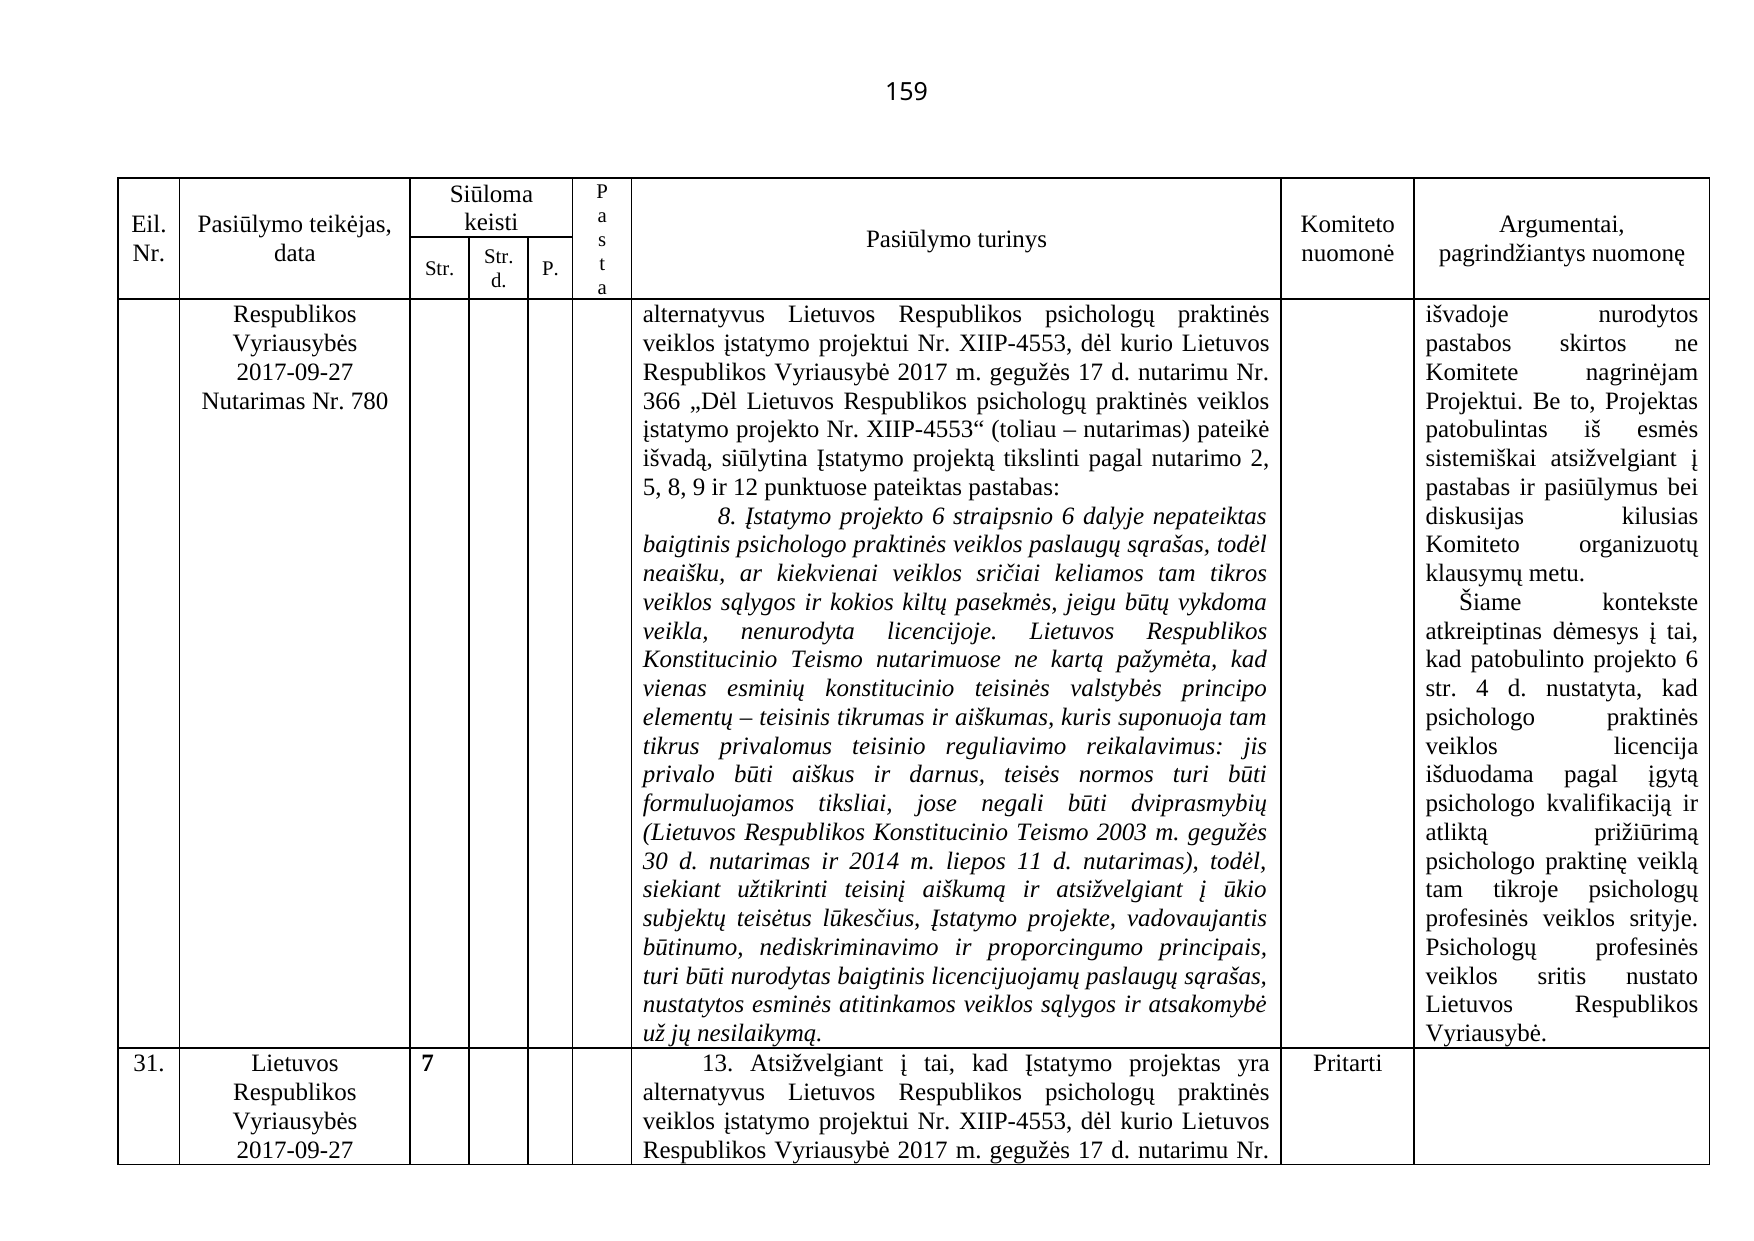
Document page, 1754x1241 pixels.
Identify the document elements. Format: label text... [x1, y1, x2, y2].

table_header Komiteto nuomonė [1282, 179, 1413, 298]
table_header Argumentai, pagrindžiantys nuomonę [1415, 179, 1709, 298]
table_cell [573, 300, 631, 1047]
table_cell Str. [411, 238, 468, 298]
table_header Eil. Nr. [119, 179, 179, 298]
table_header Siūloma keisti [411, 179, 572, 236]
table_cell 31. [119, 1049, 179, 1163]
table_cell alternatyvus Lietuvos Respublikos psichologų praktinės veiklos įstatymo projektui Nr. XIIP-4553, dėl kurio Lietuvos Respublikos Vyriausybė 2017 m. gegužės 17 d. nutarimu Nr. 366 „Dėl Lietuvos Respublikos psichologų praktinės veiklos įstatymo projekto Nr. XIIP-4553“ (toliau – nutarimas) pateikė išvadą, siūlytina Įstatymo projektą tikslinti pagal nutarimo 2, 5, 8, 9 ir 12 punktuose pateiktas pastabas: 8. Įstatymo projekto 6 straipsnio 6 dalyje nepateiktas baigtinis psichologo praktinės veiklos paslaugų sąrašas, todėl neaišku, ar kiekvienai veiklos sričiai keliamos tam tikros veiklos sąlygos ir kokios kiltų pasekmės, jeigu būtų vykdoma veikla, nenurodyta licencijoje. Lietuvos Respublikos Konstitucinio Teismo nutarimuose ne kartą pažymėta, kad vienas esminių konstitucinio teisinės valstybės principo elementų – teisinis tikrumas ir aiškumas, kuris suponuoja tam tikrus privalomus teisinio reguliavimo reikalavimus: jis privalo būti aiškus ir darnus, teisės normos turi būti formuluojamos tiksliai, jose negali būti dviprasmybių (Lietuvos Respublikos Konstitucinio Teismo 2003 m. gegužės 30 d. nutarimas ir 2014 m. liepos 11 d. nutarimas), todėl, siekiant užtikrinti teisinį aiškumą ir atsižvelgiant į ūkio subjektų teisėtus lūkesčius, Įstatymo projekte, vadovaujantis būtinumo, nediskriminavimo ir proporcingumo principais, turi būti nurodytas baigtinis licencijuojamų paslaugų sąrašas, nustatytos esminės atitinkamos veiklos sąlygos ir atsakomybė už jų nesilaikymą. [632, 300, 1280, 1047]
table_header Pastabos [573, 179, 631, 298]
table_cell Lietuvos Respublikos Vyriausybės 2017-09-27 [180, 1049, 409, 1163]
table_cell [573, 1049, 631, 1163]
table_cell Pritarti [1282, 1049, 1413, 1163]
table_cell P. [529, 238, 572, 298]
table_cell Str. d. [470, 238, 527, 298]
table_cell [119, 300, 179, 1047]
table_header Pasiūlymo turinys [632, 179, 1280, 298]
table_cell [529, 1049, 572, 1163]
table_cell [470, 300, 527, 1047]
table_cell išvadoje nurodytos pastabos skirtos ne Komitete nagrinėjam Projektui. Be to, Projektas patobulintas iš esmės sistemiškai atsižvelgiant į pastabas ir pasiūlymus bei diskusijas kilusias Komiteto organizuotų klausymų metu. Šiame kontekste atkreiptinas dėmesys į tai, kad patobulinto projekto 6 str. 4 d. nustatyta, kad psichologo praktinės veiklos licencija išduodama pagal įgytą psichologo kvalifikaciją ir atliktą prižiūrimą psichologo praktinę veiklą tam tikroje psichologų profesinės veiklos srityje. Psichologų profesinės veiklos sritis nustato Lietuvos Respublikos Vyriausybė. [1415, 300, 1709, 1047]
table_cell [411, 300, 468, 1047]
table_cell [1415, 1049, 1709, 1163]
table_cell [470, 1049, 527, 1163]
table_cell 7 [411, 1049, 468, 1163]
table_cell [1282, 300, 1413, 1047]
table_header Pasiūlymo teikėjas, data [180, 179, 409, 298]
table_cell Respublikos Vyriausybės 2017-09-27 Nutarimas Nr. 780 [180, 300, 409, 1047]
table_cell 13. Atsižvelgiant į tai, kad Įstatymo projektas yra alternatyvus Lietuvos Respublikos psichologų praktinės veiklos įstatymo projektui Nr. XIIP-4553, dėl kurio Lietuvos Respublikos Vyriausybė 2017 m. gegužės 17 d. nutarimu Nr. [632, 1049, 1280, 1163]
table_cell [529, 300, 572, 1047]
